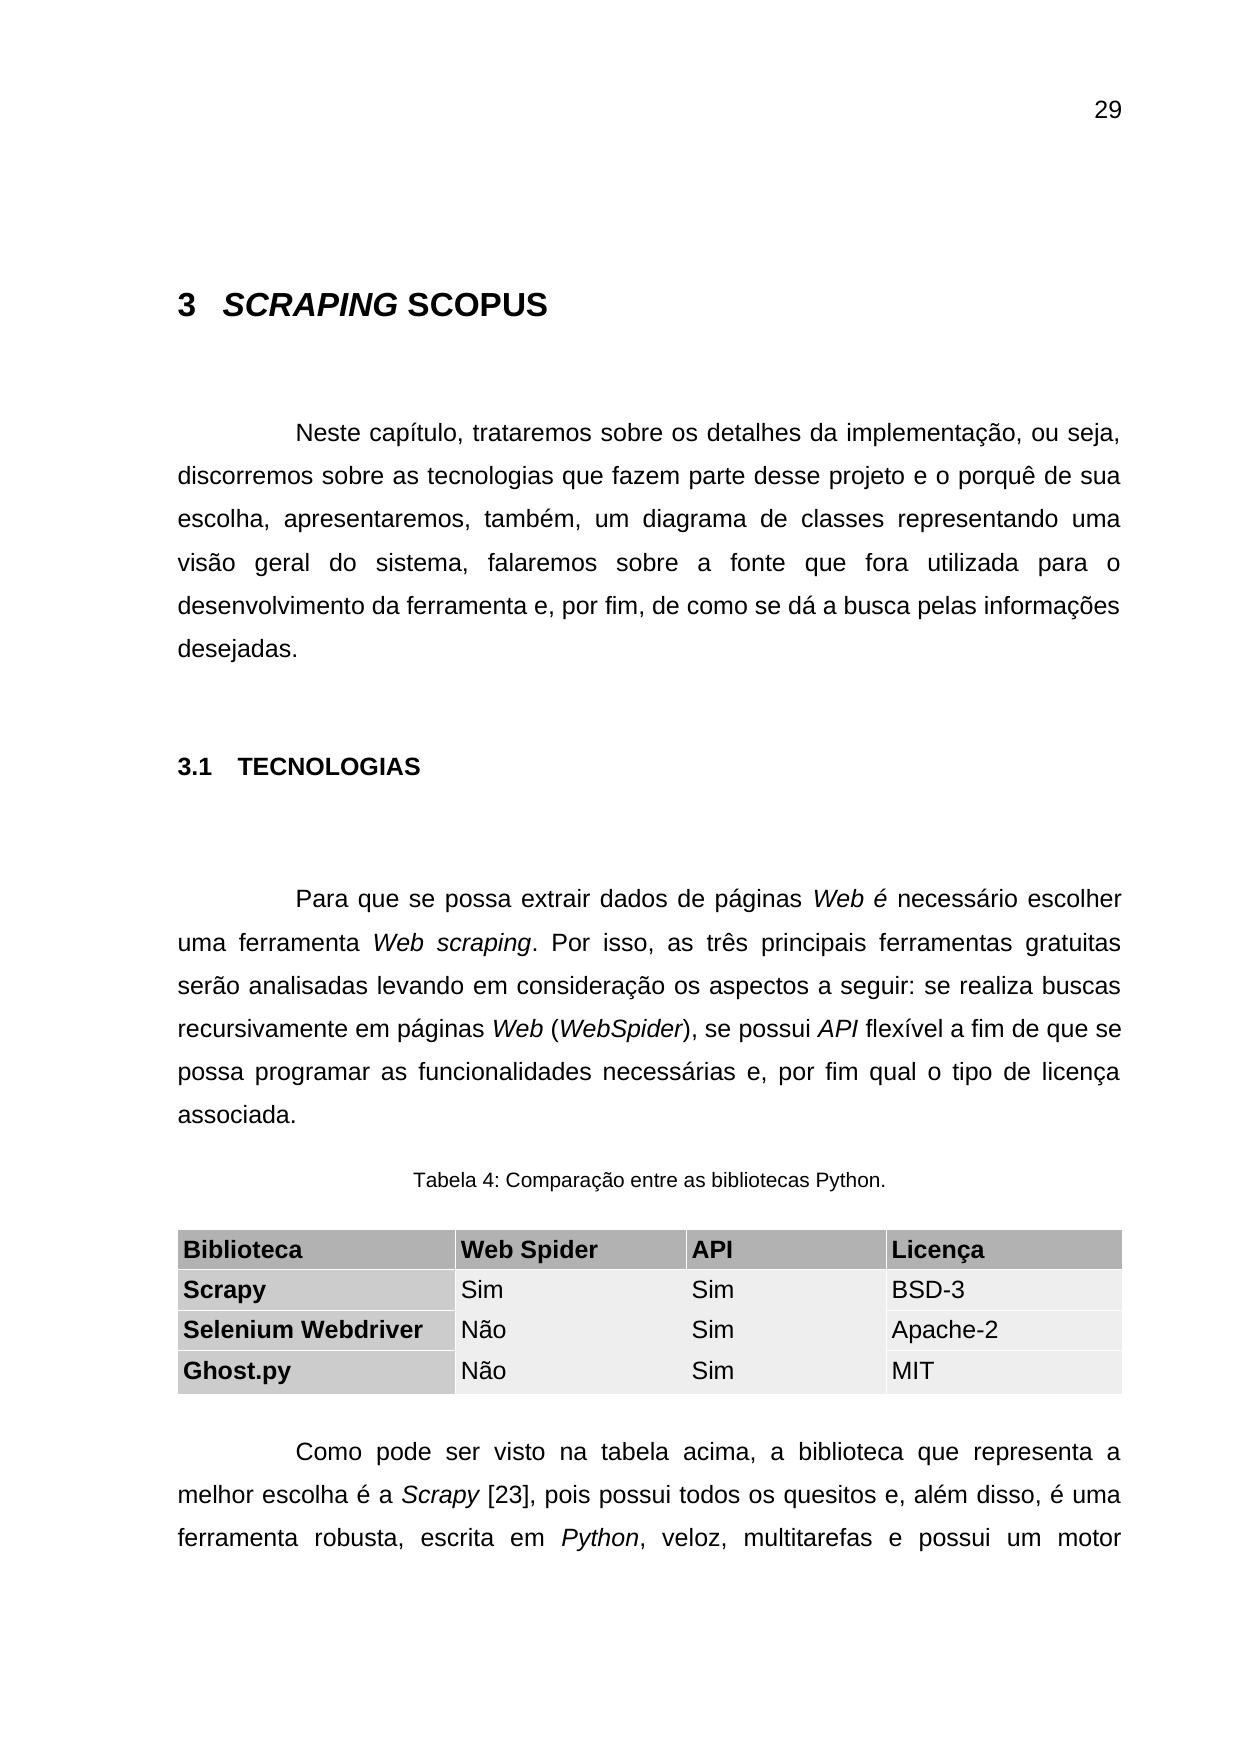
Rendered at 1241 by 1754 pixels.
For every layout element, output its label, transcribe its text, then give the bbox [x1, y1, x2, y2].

table_cell Apache-2 [887, 1311, 1122, 1350]
table_cell BSD-3 [887, 1270, 1122, 1310]
table_cell Sim [686, 1270, 886, 1310]
table_cell Sim [456, 1270, 686, 1310]
table_cell Não [456, 1310, 686, 1350]
text Para que se possa extrair dados de páginas Web é necessário escolher uma ferramenta Web scraping. Por isso, as três principais ferramentas gratuitas serão analisadas levando em consideração os aspectos a seguir: se realiza buscas recursivamente em páginas Web (WebSpider), se possui API flexível a fim de que se possa programar as funcionalidades necessárias e, por fim qual o tipo de licença associada. [177, 884, 1122, 1129]
subtitle tecnologias [177, 752, 1122, 781]
table_cell Scrapy [178, 1270, 455, 1310]
table_header Web Spider [456, 1230, 686, 1269]
table_cell Sim [686, 1350, 886, 1394]
table_header Biblioteca [178, 1230, 455, 1269]
text Tabela 4: Comparação entre as bibliotecas Python. [177, 1168, 1122, 1192]
table_cell MIT [887, 1351, 1122, 1394]
text Como pode ser visto na tabela acima, a biblioteca que representa a melhor escolha é a Scrapy [23], pois possui todos os quesitos e, além disso, é uma ferramenta robusta, escrita em Python, veloz, multitarefas e possui um motor [177, 1437, 1122, 1552]
text Neste capítulo, trataremos sobre os detalhes da implementação, ou seja, discorremos sobre as tecnologias que fazem parte desse projeto e o porquê de sua escolha, apresentaremos, também, um diagrama de classes representando uma visão geral do sistema, falaremos sobre a fonte que fora utilizada para o desenvolvimento da ferramenta e, por fim, de como se dá a busca pelas informações desejadas. [177, 418, 1122, 662]
table_cell Não [456, 1350, 686, 1394]
table_cell Ghost.py [178, 1351, 455, 1394]
table_header API [687, 1230, 886, 1269]
table_header Licença [887, 1230, 1122, 1269]
table_cell Sim [686, 1310, 886, 1350]
table_cell Selenium Webdriver [178, 1311, 455, 1350]
subtitle SCRAPING SCOPUS [177, 286, 1122, 324]
